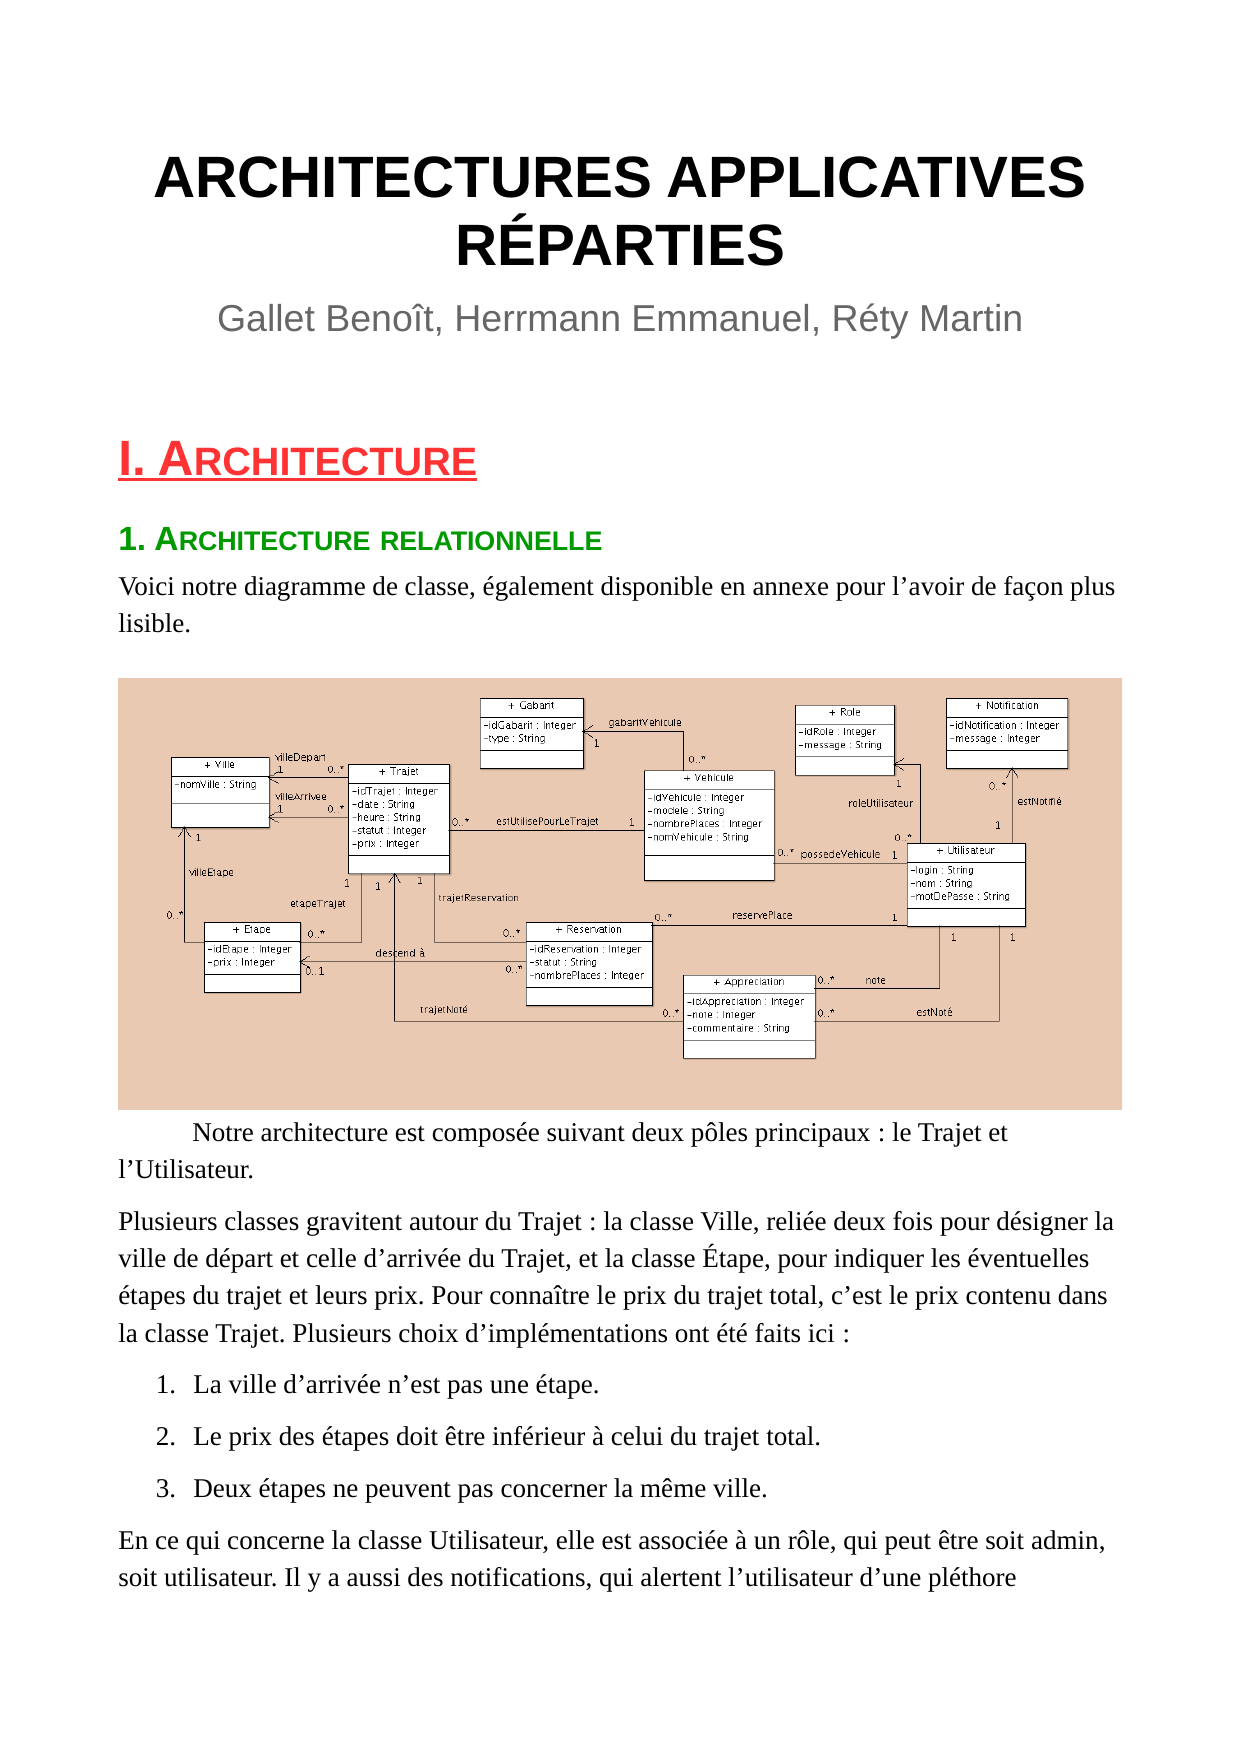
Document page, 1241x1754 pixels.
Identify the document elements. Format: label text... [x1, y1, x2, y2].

list Le prix des étapes doit être inférieur à celui du trajet total. [156, 1420, 1122, 1452]
title Architectures applicatives réparties [118, 143, 1122, 277]
picture [118, 678, 1123, 1110]
text Notre architecture est composée suivant deux pôles principaux : le Trajet et l’Utilisateur. [118, 1110, 1122, 1184]
subtitle I. Architecture [118, 428, 1122, 486]
subtitle 1. Architecture relationnelle [118, 519, 1122, 558]
list Deux étapes ne peuvent pas concerner la même ville. [156, 1472, 1122, 1503]
text Plusieurs classes gravitent autour du Trajet : la classe Ville, reliée deux fois pour désigner la ville de départ et celle d’arrivée du Trajet, et la classe Étape, pour indiquer les éventuelles étapes du trajet et leurs prix. Pour connaître le prix du trajet total, c’est le prix contenu dans la classe Trajet. Plusieurs choix d’implémentations ont été faits ici : [118, 1205, 1122, 1348]
text En ce qui concerne la classe Utilisateur, elle est associée à un rôle, qui peut être soit admin, soit utilisateur. Il y a aussi des notifications, qui alertent l’utilisateur d’une pléthore [118, 1524, 1122, 1593]
subtitle Gallet Benoît, Herrmann Emmanuel, Réty Martin [118, 296, 1122, 339]
text Voici notre diagramme de classe, également disponible en annexe pour l’avoir de façon plus lisible. [118, 570, 1122, 638]
list La ville d’arrivée n’est pas une étape. [156, 1368, 1122, 1400]
text [118, 659, 1122, 678]
